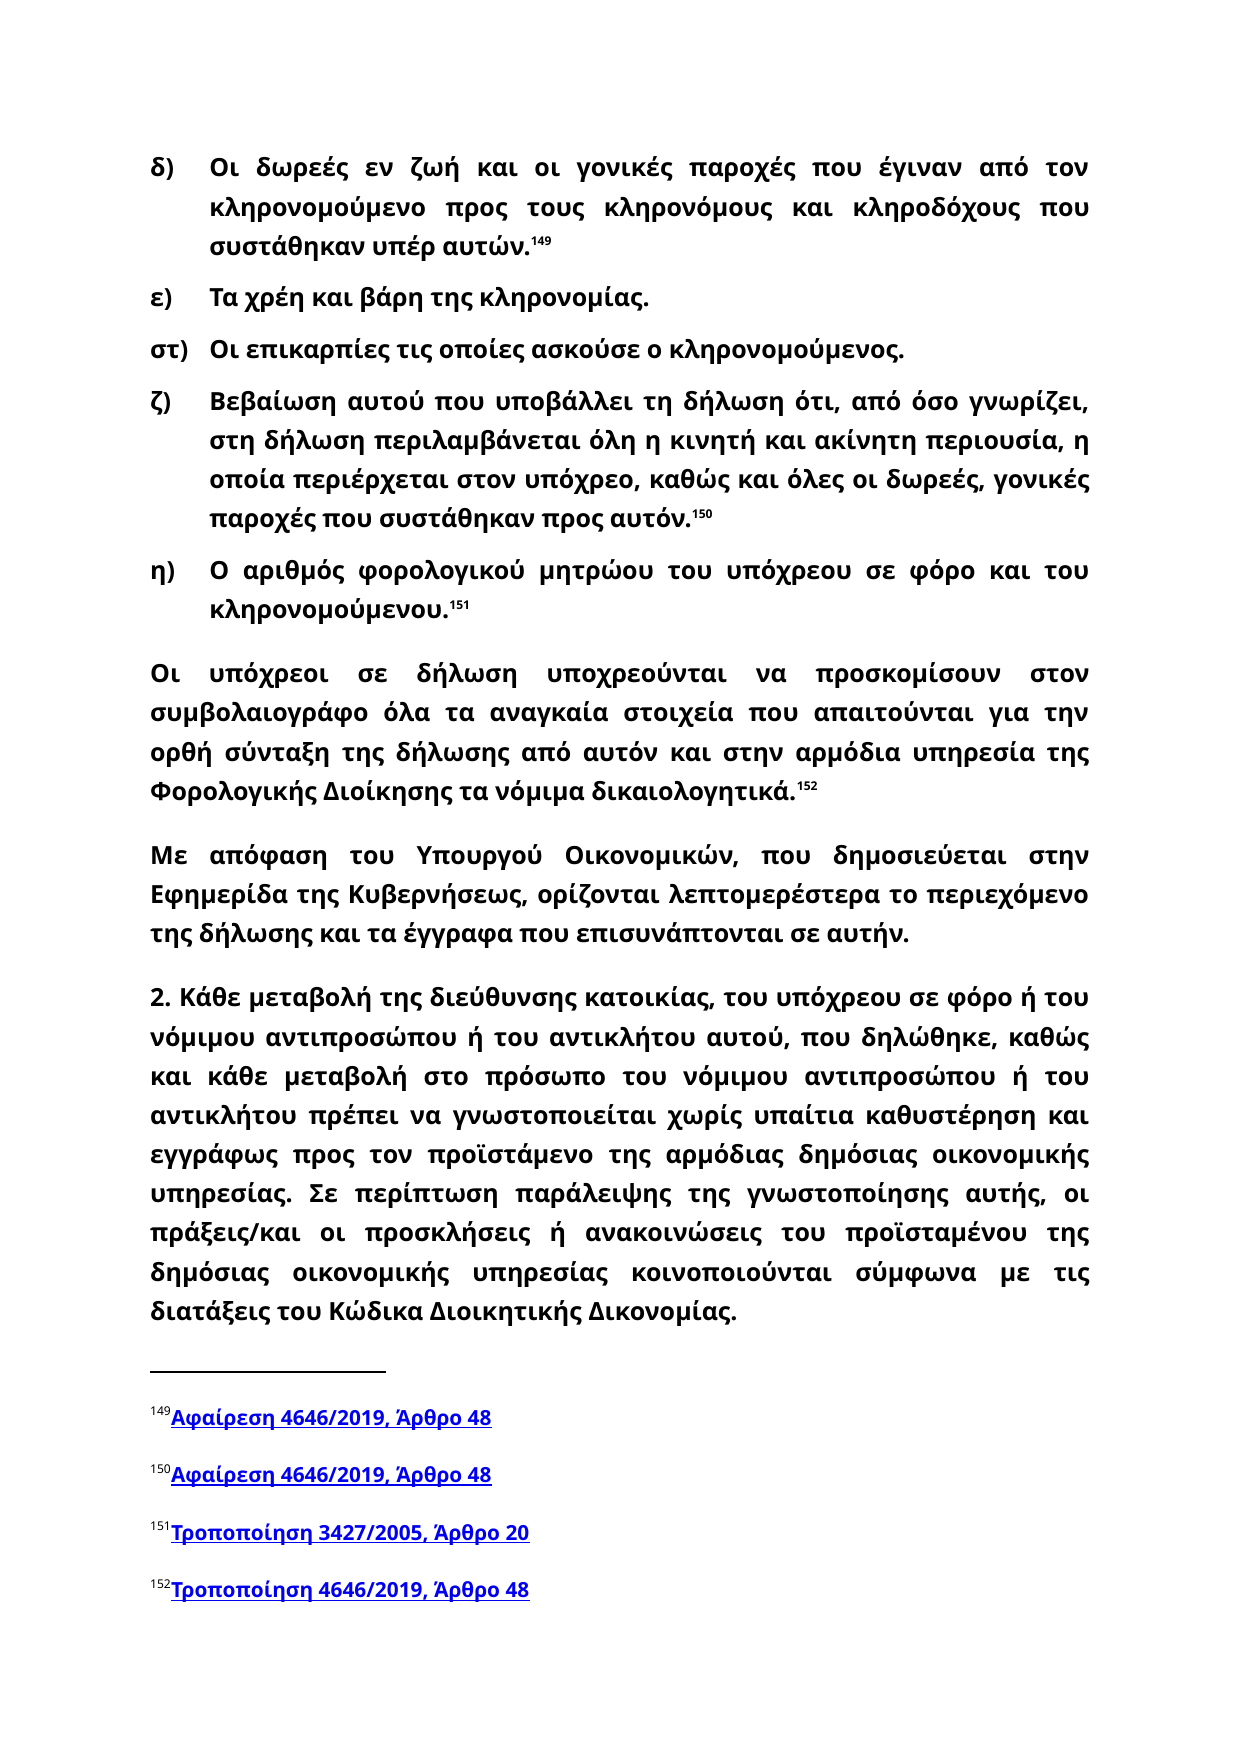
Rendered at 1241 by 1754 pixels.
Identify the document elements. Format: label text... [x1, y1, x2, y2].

list δ) Οι δωρεές εν ζωή και οι γονικές παροχές που έγιναν από τον κληρονομούμενο προς τους κληρονόμους και κληροδόχους που συστάθηκαν υπέρ αυτών. [150, 150, 1090, 262]
text Αφαίρεση 4646/2019, Άρθρο 48 [150, 1403, 1090, 1431]
text Αφαίρεση 4646/2019, Άρθρο 48 [150, 1460, 1090, 1489]
text Οι υπόχρεοι σε δήλωση υποχρεούνται να προσκομίσουν στον συμβολαιογράφο όλα τα αναγκαία στοιχεία που απαιτούνται για την ορθή σύνταξη της δήλωσης από αυτόν και στην αρμόδια υπηρεσία της Φορολογικής Διοίκησης τα νόμιμα δικαιολογητικά. [150, 656, 1090, 807]
list ε) Τα χρέη και βάρη της κληρονομίας. [150, 280, 1090, 314]
text Τροποποίηση 3427/2005, Άρθρο 20 [150, 1518, 1090, 1546]
list στ) Οι επικαρπίες τις οποίες ασκούσε ο κληρονομούμενος. [150, 332, 1090, 366]
list ζ) Βεβαίωση αυτού που υποβάλλει τη δήλωση ότι, από όσο γνωρίζει, στη δήλωση περιλαμβάνεται όλη η κινητή και ακίνητη περιουσία, η οποία περιέρχεται στον υπόχρεο, καθώς και όλες οι δωρεές, γονικές παροχές που συστάθηκαν προς αυτόν. [150, 383, 1090, 535]
text Τροποποίηση 4646/2019, Άρθρο 48 [150, 1576, 1090, 1604]
text 2. Κάθε μεταβολή της διεύθυνσης κατοικίας, του υπόχρεου σε φόρο ή του νόμιμου αντιπροσώπου ή του αντικλήτου αυτού, που δηλώθηκε, καθώς και κάθε μεταβολή στο πρόσωπο του νόμιμου αντιπροσώπου ή του αντικλήτου πρέπει να γνωστοποιείται χωρίς υπαίτια καθυστέρηση και εγγράφως προς τον προϊστάμενο της αρμόδιας δημόσιας οικονομικής υπηρεσίας. Σε περίπτωση παράλειψης της γνωστοποίησης αυτής, οι πράξεις/και οι προσκλήσεις ή ανακοινώσεις του προϊσταμένου της δημόσιας οικονομικής υπηρεσίας κοινοποιούνται σύμφωνα με τις διατάξεις του Κώδικα Διοικητικής Δικονομίας. [150, 980, 1090, 1327]
list η) Ο αριθμός φορολογικού μητρώου του υπόχρεου σε φόρο και του κληρονομούμενου. [150, 552, 1090, 626]
text Με απόφαση του Υπουργού Οικονομικών, που δημοσιεύεται στην Εφημερίδα της Κυβερνήσεως, ορίζονται λεπτομερέστερα το περιεχόμενο της δήλωσης και τα έγγραφα που επισυνάπτονται σε αυτήν. [150, 837, 1090, 950]
